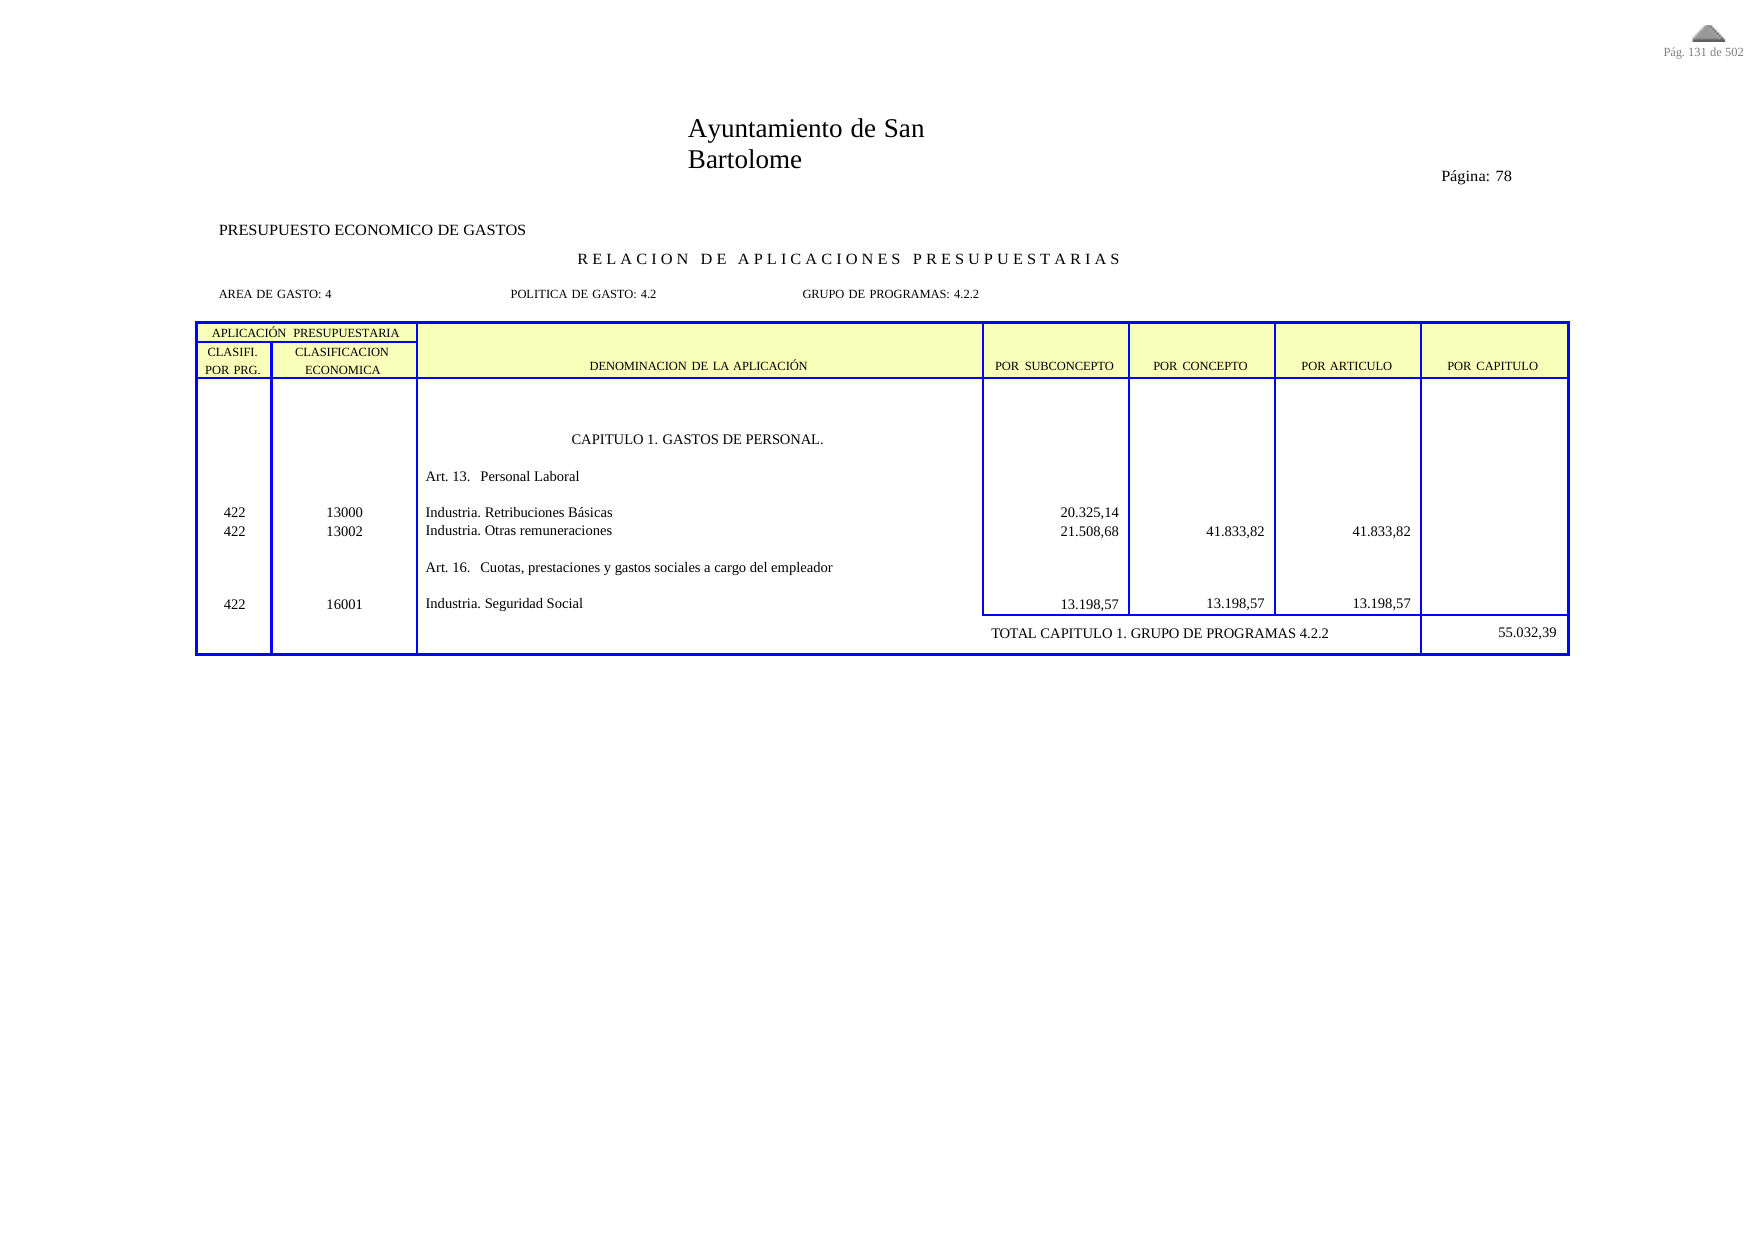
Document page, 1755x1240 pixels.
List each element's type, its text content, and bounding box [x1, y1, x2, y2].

table_header POR SUBCONCEPTO [984, 324, 1128, 377]
table_header POR ARTICULO [1276, 324, 1420, 377]
text PRESUPUESTO ECONOMICO DE GASTOS [218, 221, 528, 239]
table_header POR CONCEPTO [1130, 324, 1274, 377]
table_cell 41.833,82 13.198,57 [1130, 379, 1274, 614]
table_cell 20.325,14 21.508,68 13.198,57 [984, 379, 1128, 614]
picture [1691, 25, 1726, 42]
text AREA DE GASTO: 4 POLITICA DE GASTO: 4.2 GRUPO DE PROGRAMAS: 4.2.2 [218, 286, 1754, 301]
table_cell CLASIFI. POR PRG. [198, 343, 270, 377]
table_cell 41.833,82 13.198,57 [1276, 379, 1420, 614]
text R E L A C I O N D E A P L I C A C I O N E S P R E S U P U E S T A R I A S [577, 250, 1754, 268]
table_cell TOTAL CAPITULO 1. GRUPO DE PROGRAMAS 4.2.2 [418, 614, 1420, 653]
table_cell 13000 13002 16001 [273, 379, 416, 653]
table_header APLICACIÓN PRESUPUESTARIA [198, 324, 416, 341]
table_header DENOMINACION DE LA APLICACIÓN [418, 324, 982, 377]
table_cell 422 422 422 [198, 379, 270, 653]
table_header POR CAPITULO [1422, 324, 1567, 377]
table_cell CAPITULO 1. GASTOS DE PERSONAL. Art. 13. Personal Laboral Industria. Retribuciones Básicas Industria. Otras remuneraciones Art. 16. Cuotas, prestaciones y gastos sociales a cargo del empleador Industria. Seguridad Social [418, 379, 982, 614]
text Página: 78 [1439, 166, 1514, 184]
table_cell 55.032,39 [1422, 616, 1567, 653]
table_cell [1422, 379, 1567, 614]
table_cell CLASIFICACION ECONOMICA [273, 343, 416, 377]
subtitle Ayuntamiento de San Bartolome [688, 112, 1045, 174]
